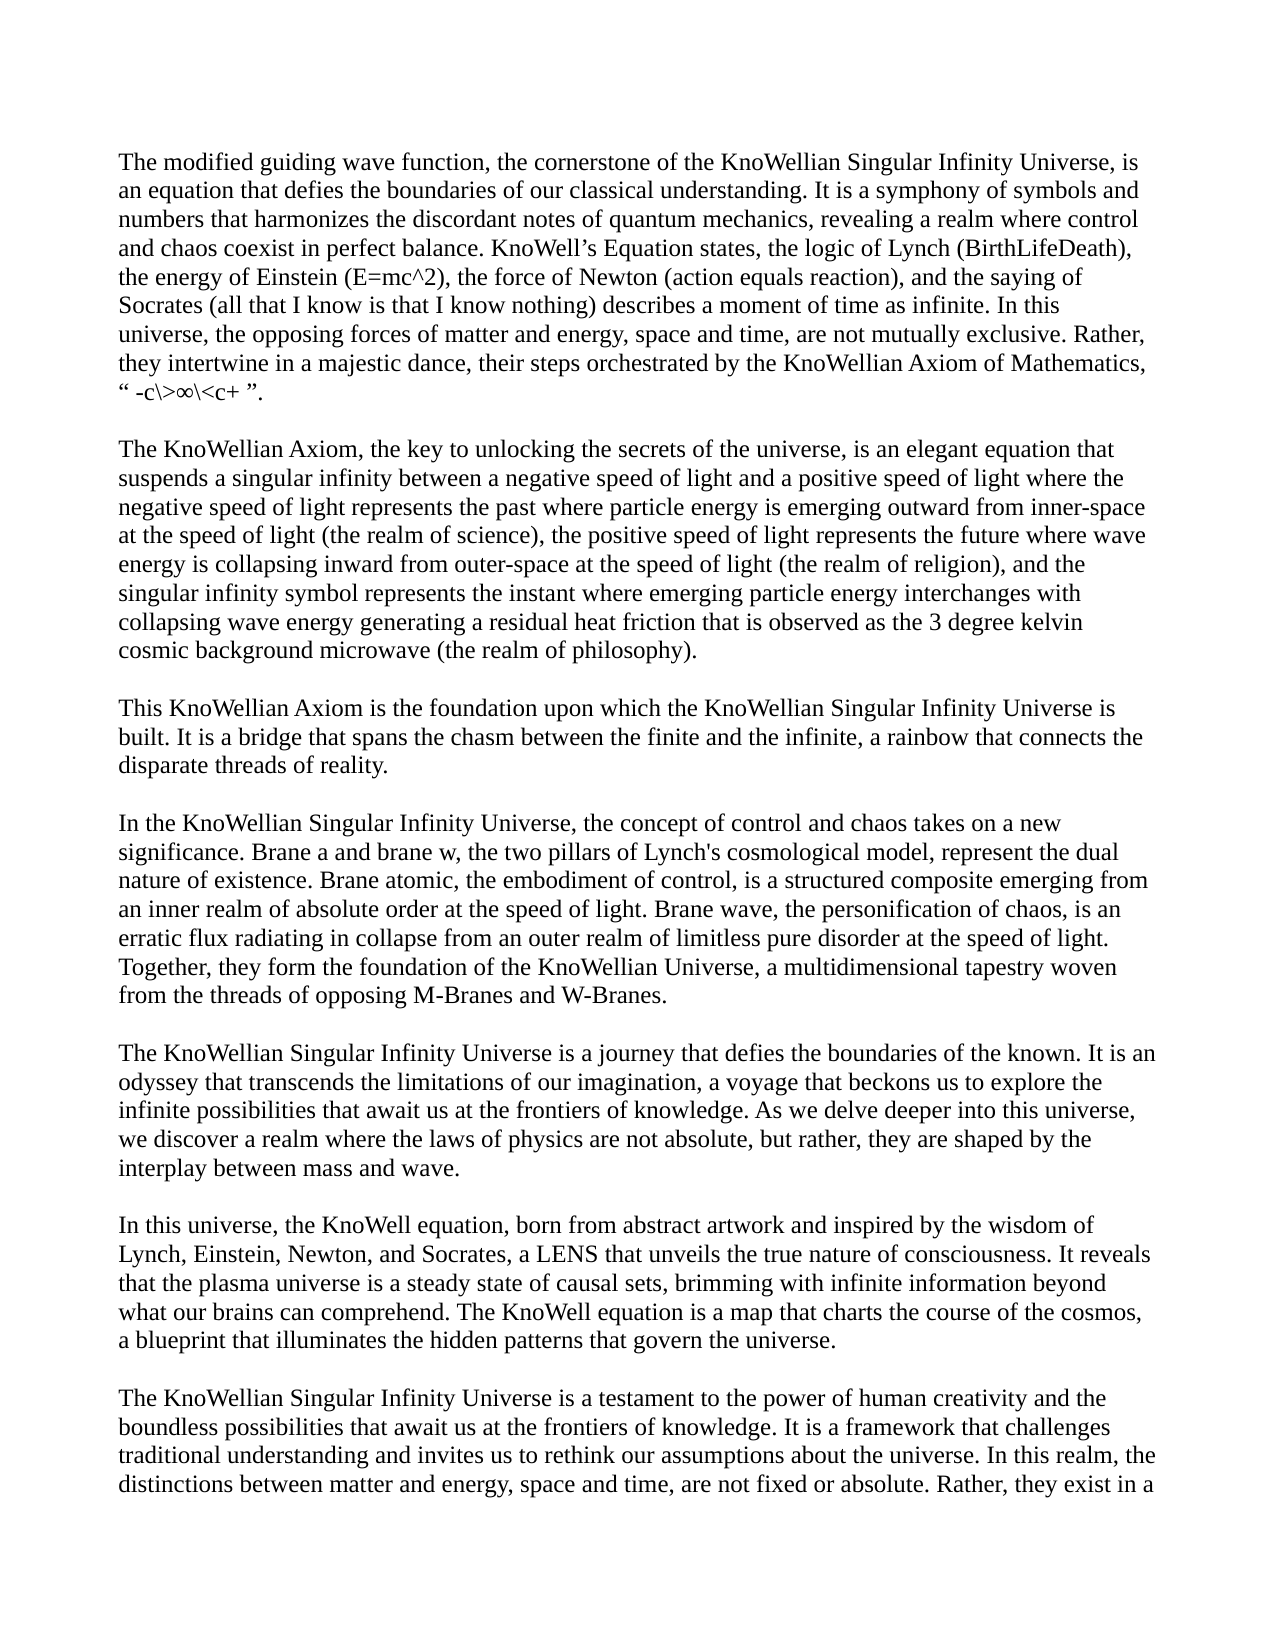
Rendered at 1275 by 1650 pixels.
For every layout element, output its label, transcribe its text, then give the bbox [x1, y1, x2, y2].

text In the KnoWellian Singular Infinity Universe, the concept of control and chaos takes on a new significance. Brane a and brane w, the two pillars of Lynch's cosmological model, represent the dual nature of existence. Brane atomic, the embodiment of control, is a structured composite emerging from an inner realm of absolute order at the speed of light. Brane wave, the personification of chaos, is an erratic flux radiating in collapse from an outer realm of limitless pure disorder at the speed of light. Together, they form the foundation of the KnoWellian Universe, a multidimensional tapestry woven from the threads of opposing M-Branes and W-Branes. [118, 808, 1157, 1009]
text In this universe, the KnoWell equation, born from abstract artwork and inspired by the wisdom of Lynch, Einstein, Newton, and Socrates, a LENS that unveils the true nature of consciousness. It reveals that the plasma universe is a steady state of causal sets, brimming with infinite information beyond what our brains can comprehend. The KnoWell equation is a map that charts the course of the cosmos, a blueprint that illuminates the hidden patterns that govern the universe. [118, 1211, 1157, 1354]
text The modified guiding wave function, the cornerstone of the KnoWellian Singular Infinity Universe, is an equation that defies the boundaries of our classical understanding. It is a symphony of symbols and numbers that harmonizes the discordant notes of quantum mechanics, revealing a realm where control and chaos coexist in perfect balance. KnoWell’s Equation states, the logic of Lynch (BirthLifeDeath), the energy of Einstein (E=mc^2), the force of Newton (action equals reaction), and the saying of Socrates (all that I know is that I know nothing) describes a moment of time as infinite. In this universe, the opposing forces of matter and energy, space and time, are not mutually exclusive. Rather, they intertwine in a majestic dance, their steps orchestrated by the KnoWellian Axiom of Mathematics, “ -c\>∞\<c+ ”. [118, 147, 1157, 406]
text The KnoWellian Axiom, the key to unlocking the secrets of the universe, is an elegant equation that suspends a singular infinity between a negative speed of light and a positive speed of light where the negative speed of light represents the past where particle energy is emerging outward from inner-space at the speed of light (the realm of science), the positive speed of light represents the future where wave energy is collapsing inward from outer-space at the speed of light (the realm of religion), and the singular infinity symbol represents the instant where emerging particle energy interchanges with collapsing wave energy generating a residual heat friction that is observed as the 3 degree kelvin cosmic background microwave (the realm of philosophy). [118, 434, 1157, 664]
text The KnoWellian Singular Infinity Universe is a journey that defies the boundaries of the known. It is an odyssey that transcends the limitations of our imagination, a voyage that beckons us to explore the infinite possibilities that await us at the frontiers of knowledge. As we delve deeper into this universe, we discover a realm where the laws of physics are not absolute, but rather, they are shaped by the interplay between mass and wave. [118, 1038, 1157, 1182]
text This KnoWellian Axiom is the foundation upon which the KnoWellian Singular Infinity Universe is built. It is a bridge that spans the chasm between the finite and the infinite, a rainbow that connects the disparate threads of reality. [118, 693, 1157, 779]
text The KnoWellian Singular Infinity Universe is a testament to the power of human creativity and the boundless possibilities that await us at the frontiers of knowledge. It is a framework that challenges traditional understanding and invites us to rethink our assumptions about the universe. In this realm, the distinctions between matter and energy, space and time, are not fixed or absolute. Rather, they exist in a [118, 1383, 1157, 1498]
